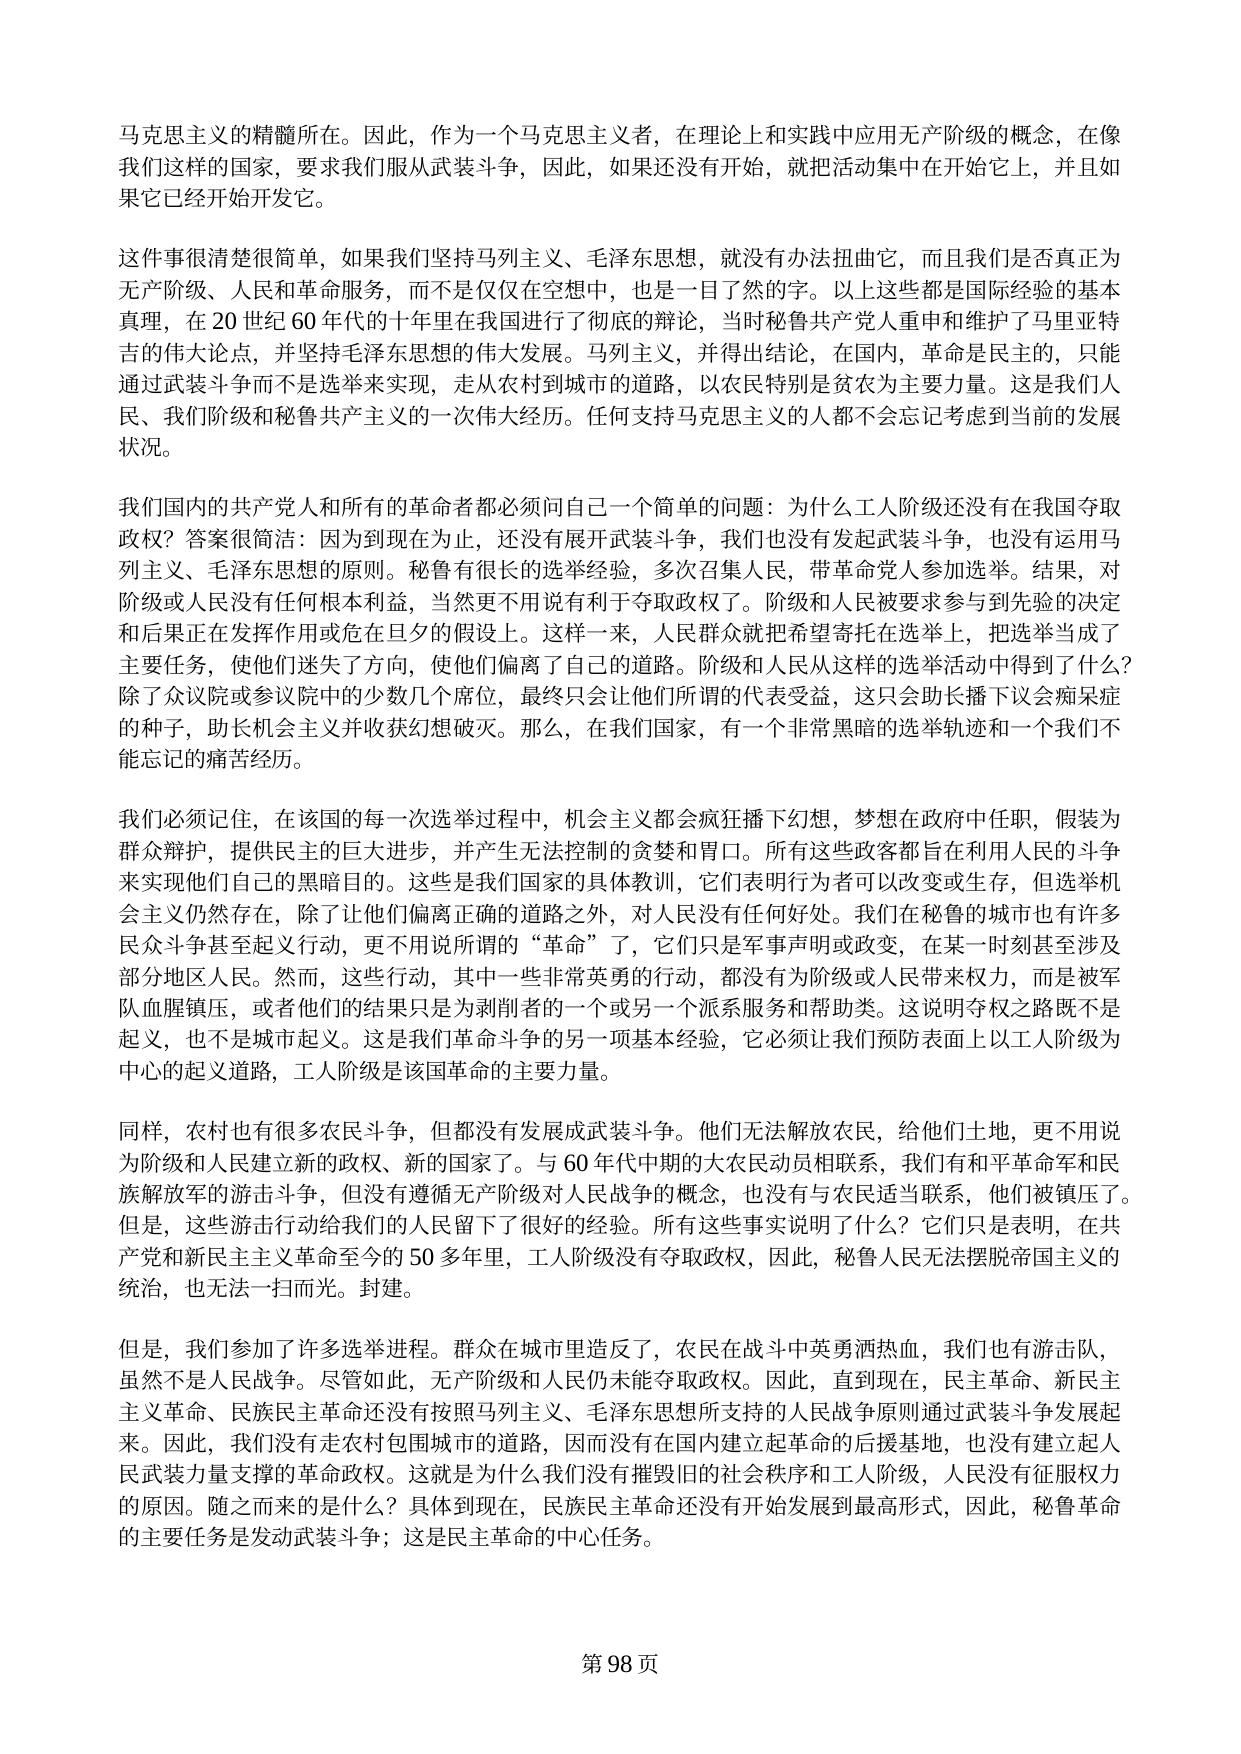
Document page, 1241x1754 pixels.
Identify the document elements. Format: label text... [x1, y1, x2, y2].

text 这件事很清楚很简单，如果我们坚持马列主义、毛泽东思想，就没有办法扭曲它，而且我们是否真正为无产阶级、人民和革命服务，而不是仅仅在空想中，也是一目了然的字。以上这些都是国际经验的基本真理，在20世纪60年代的十年里在我国进行了彻底的辩论，当时秘鲁共产党人重申和维护了马里亚特吉的伟大论点，并坚持毛泽东思想的伟大发展。马列主义，并得出结论，在国内，革命是民主的，只能通过武装斗争而不是选举来实现，走从农村到城市的道路，以农民特别是贫农为主要力量。这是我们人民、我们阶级和秘鲁共产主义的一次伟大经历。任何支持马克思主义的人都不会忘记考虑到当前的发展状况。 [118, 242, 1122, 462]
text 我们国内的共产党人和所有的革命者都必须问自己一个简单的问题：为什么工人阶级还没有在我国夺取政权？答案很简洁：因为到现在为止，还没有展开武装斗争，我们也没有发起武装斗争，也没有运用马列主义、毛泽东思想的原则。秘鲁有很长的选举经验，多次召集人民，带革命党人参加选举。结果，对阶级或人民没有任何根本利益，当然更不用说有利于夺取政权了。阶级和人民被要求参与到先验的决定和后果正在发挥作用或危在旦夕的假设上。这样一来，人民群众就把希望寄托在选举上，把选举当成了主要任务，使他们迷失了方向，使他们偏离了自己的道路。阶级和人民从这样的选举活动中得到了什么？除了众议院或参议院中的少数几个席位，最终只会让他们所谓的代表受益，这只会助长播下议会痴呆症的种子，助长机会主义并收获幻想破灭。那么，在我们国家，有一个非常黑暗的选举轨迹和一个我们不能忘记的痛苦经历。 [118, 491, 1122, 774]
text 同样，农村也有很多农民斗争，但都没有发展成武装斗争。他们无法解放农民，给他们土地，更不用说为阶级和人民建立新的政权、新的国家了。与60年代中期的大农民动员相联系，我们有和平革命军和民族解放军的游击斗争，但没有遵循无产阶级对人民战争的概念，也没有与农民适当联系，他们被镇压了。但是，这些游击行动给我们的人民留下了很好的经验。所有这些事实说明了什么？它们只是表明，在共产党和新民主主义革命至今的50多年里，工人阶级没有夺取政权，因此，秘鲁人民无法摆脱帝国主义的统治，也无法一扫而光。封建。 [118, 1114, 1122, 1303]
text 马克思主义的精髓所在。因此，作为一个马克思主义者，在理论上和实践中应用无产阶级的概念，在像我们这样的国家，要求我们服从武装斗争，因此，如果还没有开始，就把活动集中在开始它上，并且如果它已经开始开发它。 [118, 118, 1122, 213]
text 但是，我们参加了许多选举进程。群众在城市里造反了，农民在战斗中英勇洒热血，我们也有游击队，虽然不是人民战争。尽管如此，无产阶级和人民仍未能夺取政权。因此，直到现在，民主革命、新民主主义革命、民族民主革命还没有按照马列主义、毛泽东思想所支持的人民战争原则通过武装斗争发展起来。因此，我们没有走农村包围城市的道路，因而没有在国内建立起革命的后援基地，也没有建立起人民武装力量支撑的革命政权。这就是为什么我们没有摧毁旧的社会秩序和工人阶级，人民没有征服权力的原因。随之而来的是什么？具体到现在，民族民主革命还没有开始发展到最高形式，因此，秘鲁革命的主要任务是发动武装斗争；这是民主革命的中心任务。 [118, 1332, 1122, 1552]
text 我们必须记住，在该国的每一次选举过程中，机会主义都会疯狂播下幻想，梦想在政府中任职，假装为群众辩护，提供民主的巨大进步，并产生无法控制的贪婪和胃口。所有这些政客都旨在利用人民的斗争来实现他们自己的黑暗目的。这些是我们国家的具体教训，它们表明行为者可以改变或生存，但选举机会主义仍然存在，除了让他们偏离正确的道路之外，对人民没有任何好处。我们在秘鲁的城市也有许多民众斗争甚至起义行动，更不用说所谓的“革命”了，它们只是军事声明或政变，在某一时刻甚至涉及部分地区人民。然而，这些行动，其中一些非常英勇的行动，都没有为阶级或人民带来权力，而是被军队血腥镇压，或者他们的结果只是为剥削者的一个或另一个派系服务和帮助类。这说明夺权之路既不是起义，也不是城市起义。这是我们革命斗争的另一项基本经验，它必须让我们预防表面上以工人阶级为中心的起义道路，工人阶级是该国革命的主要力量。 [118, 802, 1122, 1086]
